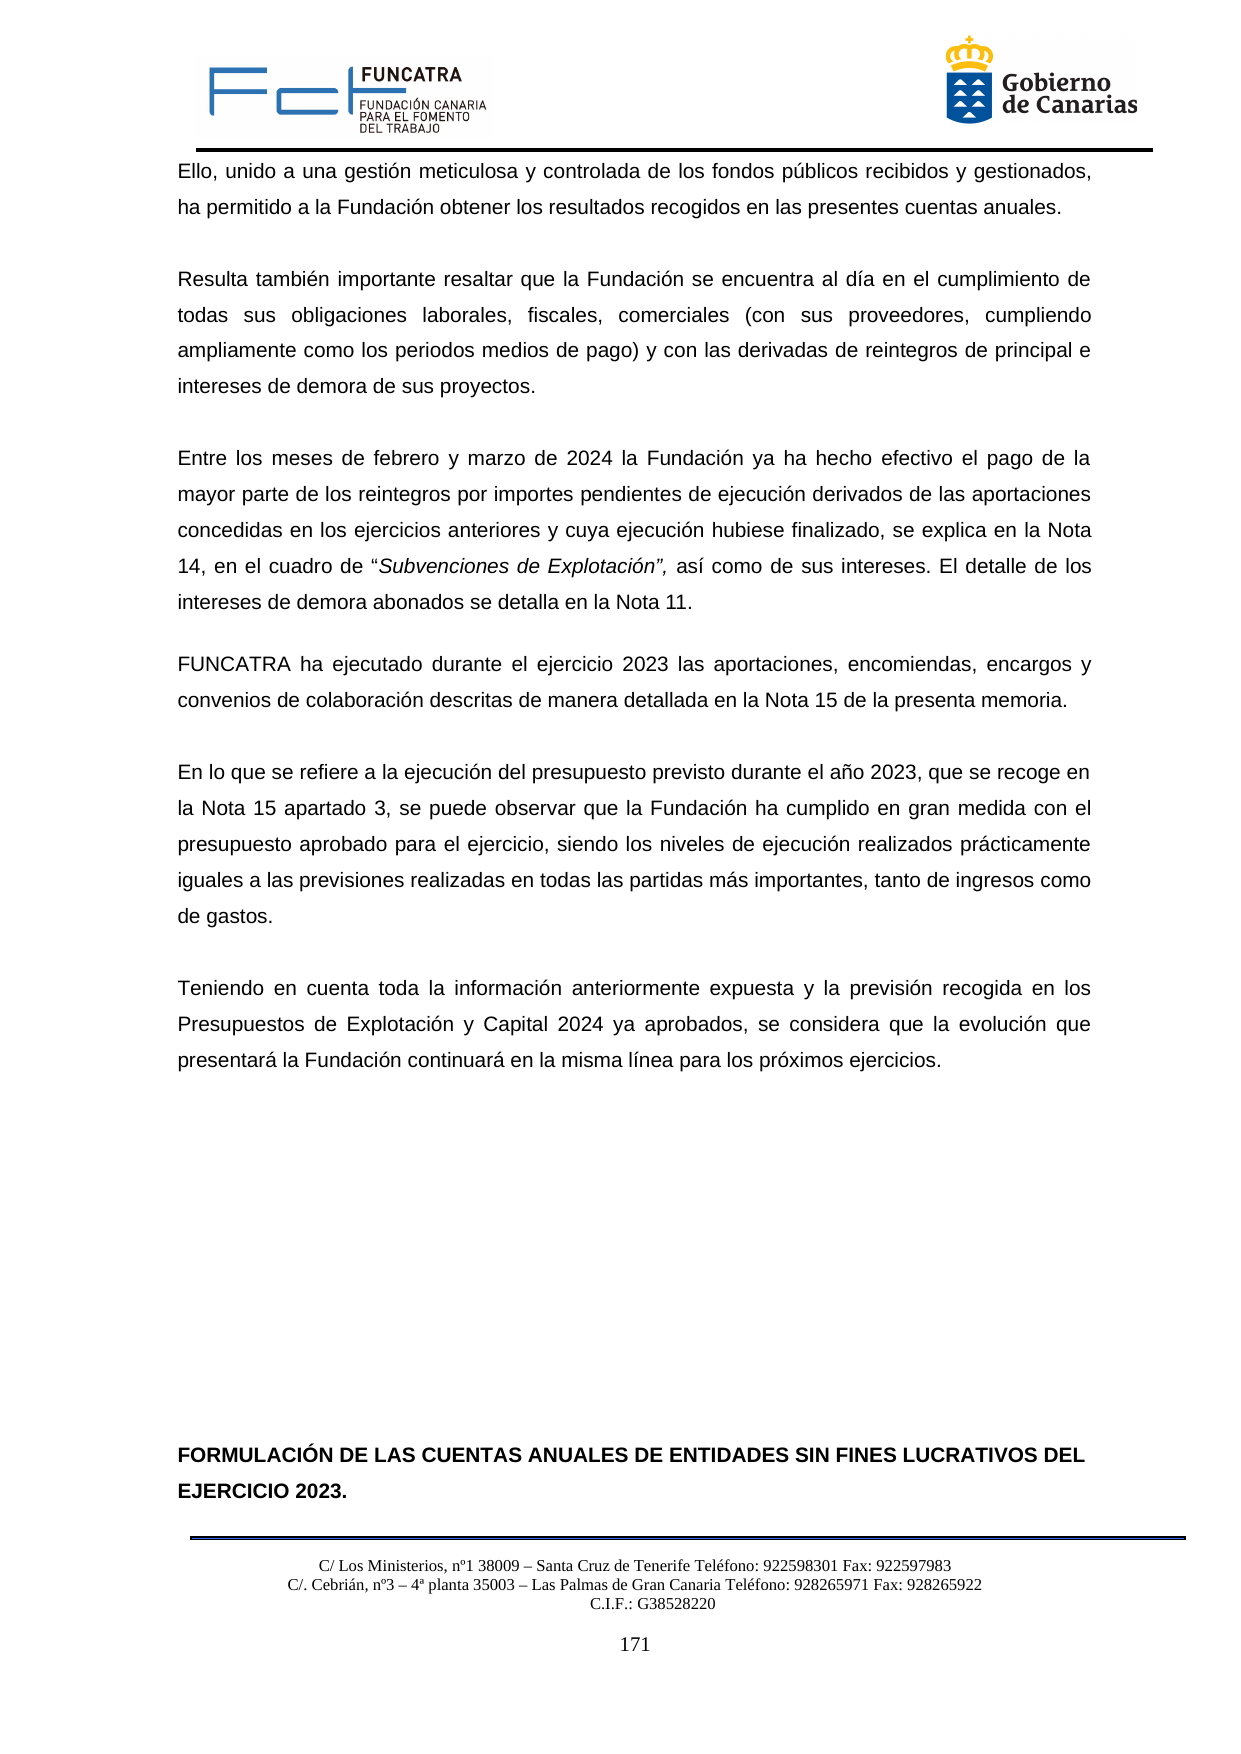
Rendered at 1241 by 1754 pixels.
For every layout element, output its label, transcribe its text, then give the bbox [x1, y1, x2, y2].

picture [945, 35, 1138, 124]
picture [195, 57, 492, 138]
text Ello, unido a una gestión meticulosa y controlada de los fondos públicos recibidos y gestionados, ha permitido a la Fundación obtener los resultados recogidos en las presentes cuentas anuales. [177, 159, 1093, 218]
text En lo que se refiere a la ejecución del presupuesto previsto durante el año 2023, que se recoge en la Nota 15 apartado 3, se puede observar que la Fundación ha cumplido en gran medida con el presupuesto aprobado para el ejercicio, siendo los niveles de ejecución realizados prácticamente iguales a las previsiones realizadas en todas las partidas más importantes, tanto de ingresos como de gastos. [177, 760, 1092, 928]
text Entre los meses de febrero y marzo de 2024 la Fundación ya ha hecho efectivo el pago de la mayor parte de los reintegros por importes pendientes de ejecución derivados de las aportaciones concedidas en los ejercicios anteriores y cuya ejecución hubiese finalizado, se explica en la Nota 14, en el cuadro de “Subvenciones de Explotación”, así como de sus intereses. El detalle de los intereses de demora abonados se detalla en la Nota 11. [177, 446, 1092, 614]
text Teniendo en cuenta toda la información anteriormente expuesta y la previsión recogida en los Presupuestos de Explotación y Capital 2024 ya aprobados, se considera que la evolución que presentará la Fundación continuará en la misma línea para los próximos ejercicios. [177, 976, 1093, 1071]
text FUNCATRA ha ejecutado durante el ejercicio 2023 las aportaciones, encomiendas, encargos y convenios de colaboración descritas de manera detallada en la Nota 15 de la presenta memoria. [177, 652, 1092, 712]
text FORMULACIÓN DE LAS CUENTAS ANUALES DE ENTIDADES SIN FINES LUCRATIVOS DEL EJERCICIO 2023. [177, 1443, 1092, 1503]
text Resulta también importante resaltar que la Fundación se encuentra al día en el cumplimiento de todas sus obligaciones laborales, fiscales, comerciales (con sus proveedores, cumpliendo ampliamente como los periodos medios de pago) y con las derivadas de reintegros de principal e intereses de demora de sus proyectos. [177, 266, 1092, 398]
